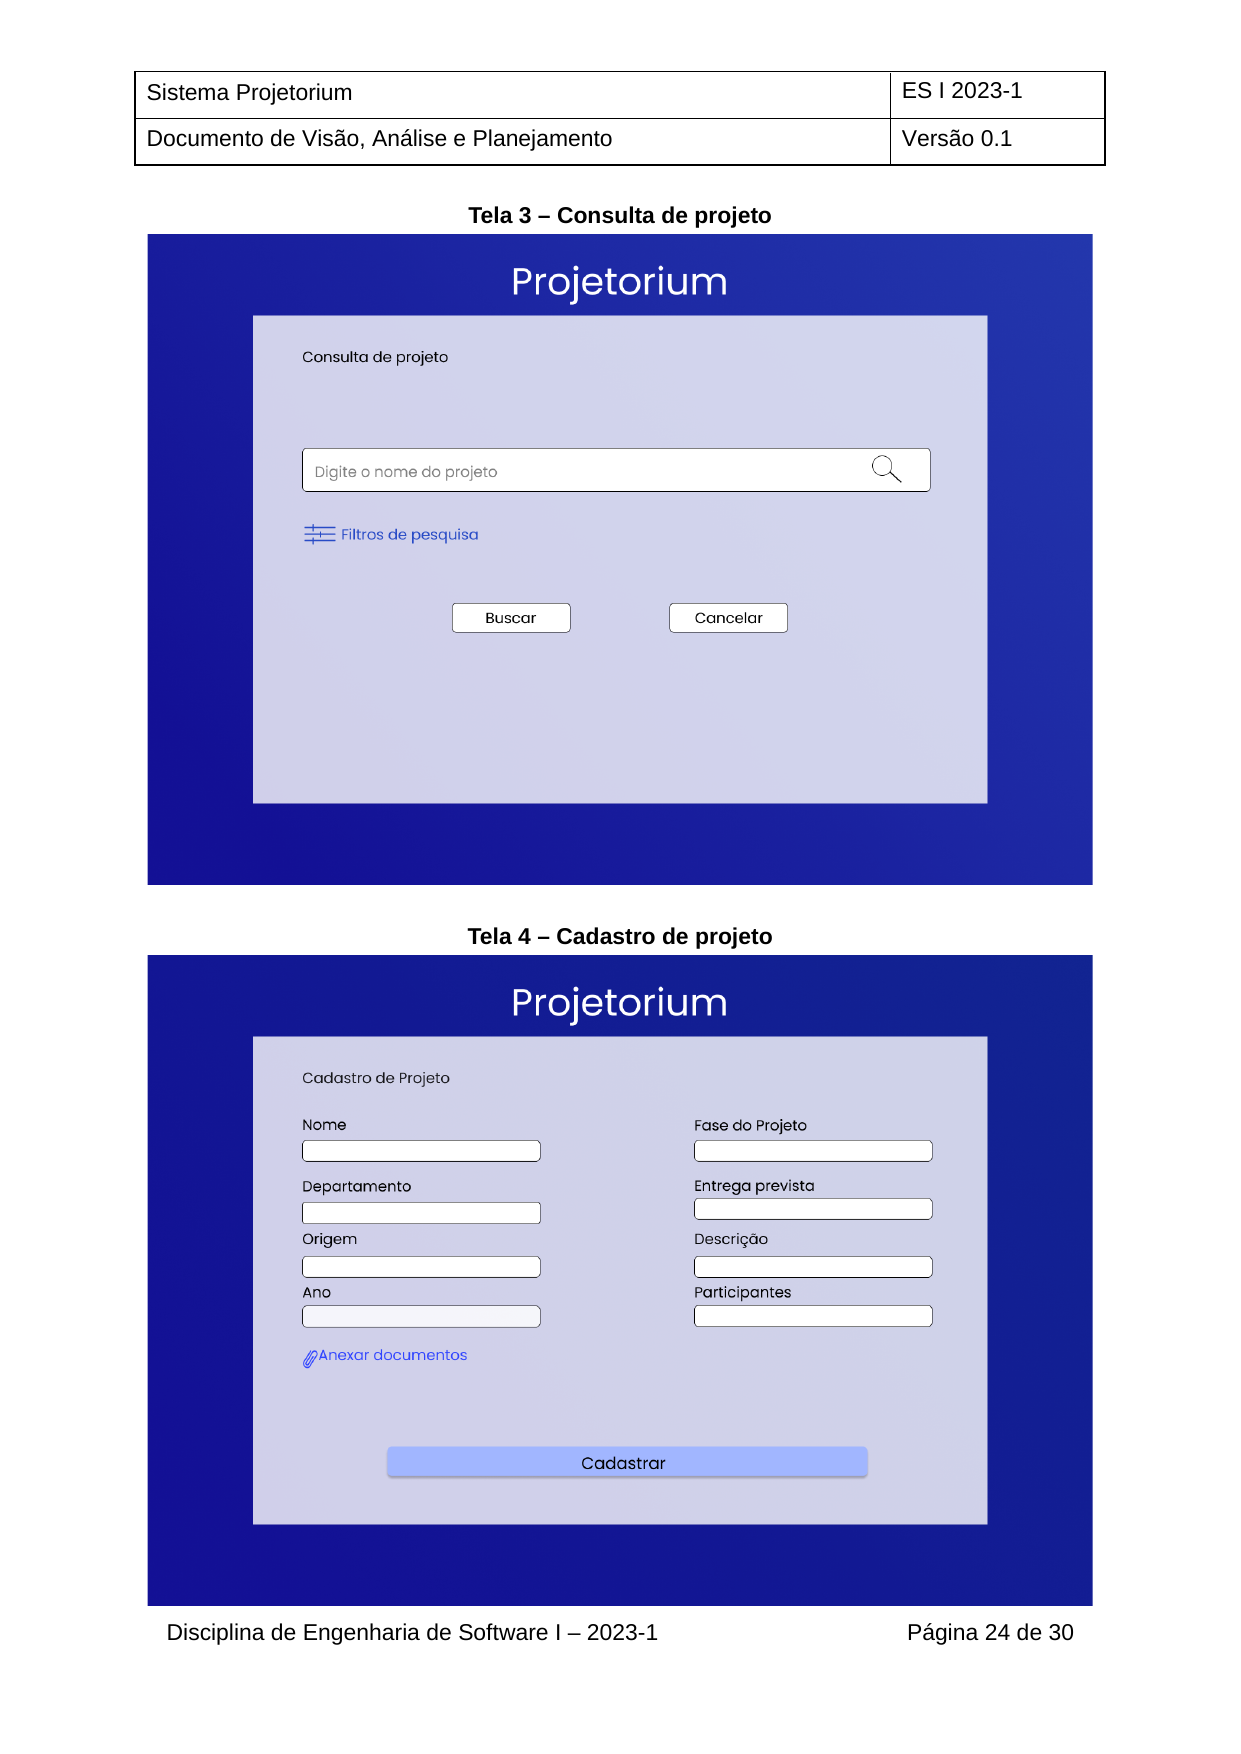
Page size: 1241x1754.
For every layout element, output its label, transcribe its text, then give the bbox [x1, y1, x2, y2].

text Tela 4 – Cadastro de projeto [148, 923, 1092, 949]
picture [147, 234, 1093, 885]
picture [147, 955, 1093, 1606]
text Tela 3 – Consulta de projeto [148, 202, 1092, 228]
